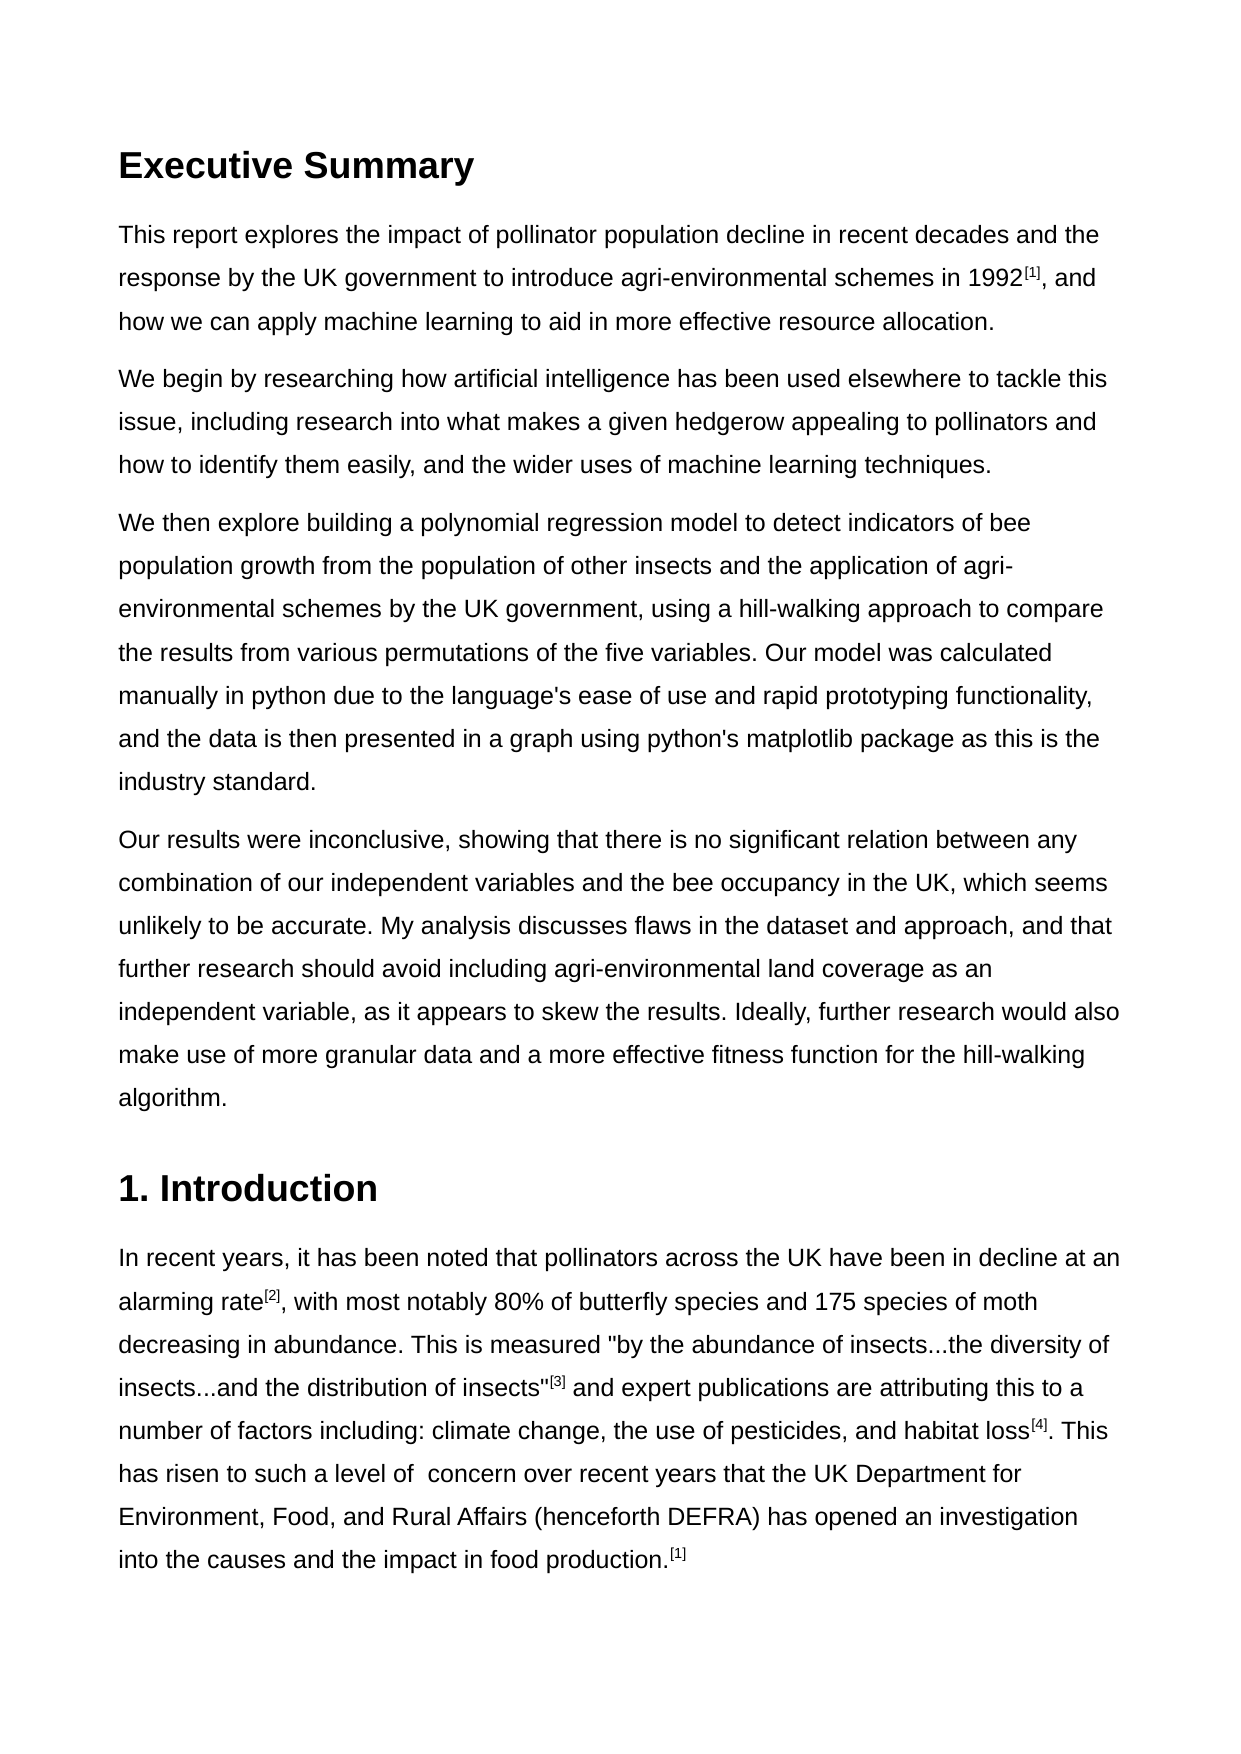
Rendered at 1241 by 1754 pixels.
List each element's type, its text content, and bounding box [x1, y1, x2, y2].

subtitle Executive Summary [118, 143, 1122, 186]
text This report explores the impact of pollinator population decline in recent decades and the response by the UK government to introduce agri-environmental schemes in 1992[1], and how we can apply machine learning to aid in more effective resource allocation. [118, 220, 1122, 335]
subtitle 1. Introduction [118, 1166, 1122, 1209]
text We then explore building a polynomial regression model to detect indicators of bee population growth from the population of other insects and the application of agri-environmental schemes by the UK government, using a hill-walking approach to compare the results from various permutations of the five variables. Our model was calculated manually in python due to the language's ease of use and rapid prototyping functionality, and the data is then presented in a graph using python's matplotlib package as this is the industry standard. [118, 508, 1122, 796]
text Our results were inconclusive, showing that there is no significant relation between any combination of our independent variables and the bee occupancy in the UK, which seems unlikely to be accurate. My analysis discusses flaws in the dataset and approach, and that further research should avoid including agri-environmental land coverage as an independent variable, as it appears to skew the results. Ideally, further research would also make use of more granular data and a more effective fitness function for the hill-walking algorithm. [118, 825, 1122, 1112]
text We begin by researching how artificial intelligence has been used elsewhere to tackle this issue, including research into what makes a given hedgerow appealing to pollinators and how to identify them easily, and the wider uses of machine learning techniques. [118, 364, 1122, 479]
text In recent years, it has been noted that pollinators across the UK have been in decline at an alarming rate[2], with most notably 80% of butterfly species and 175 species of moth decreasing in abundance. This is measured "by the abundance of insects...the diversity of insects...and the distribution of insects"[3] and expert publications are attributing this to a number of factors including: climate change, the use of pesticides, and habitat loss[4]. This has risen to such a level of concern over recent years that the UK Department for Environment, Food, and Rural Affairs (henceforth DEFRA) has opened an investigation into the causes and the impact in food production.[1] [118, 1243, 1122, 1574]
